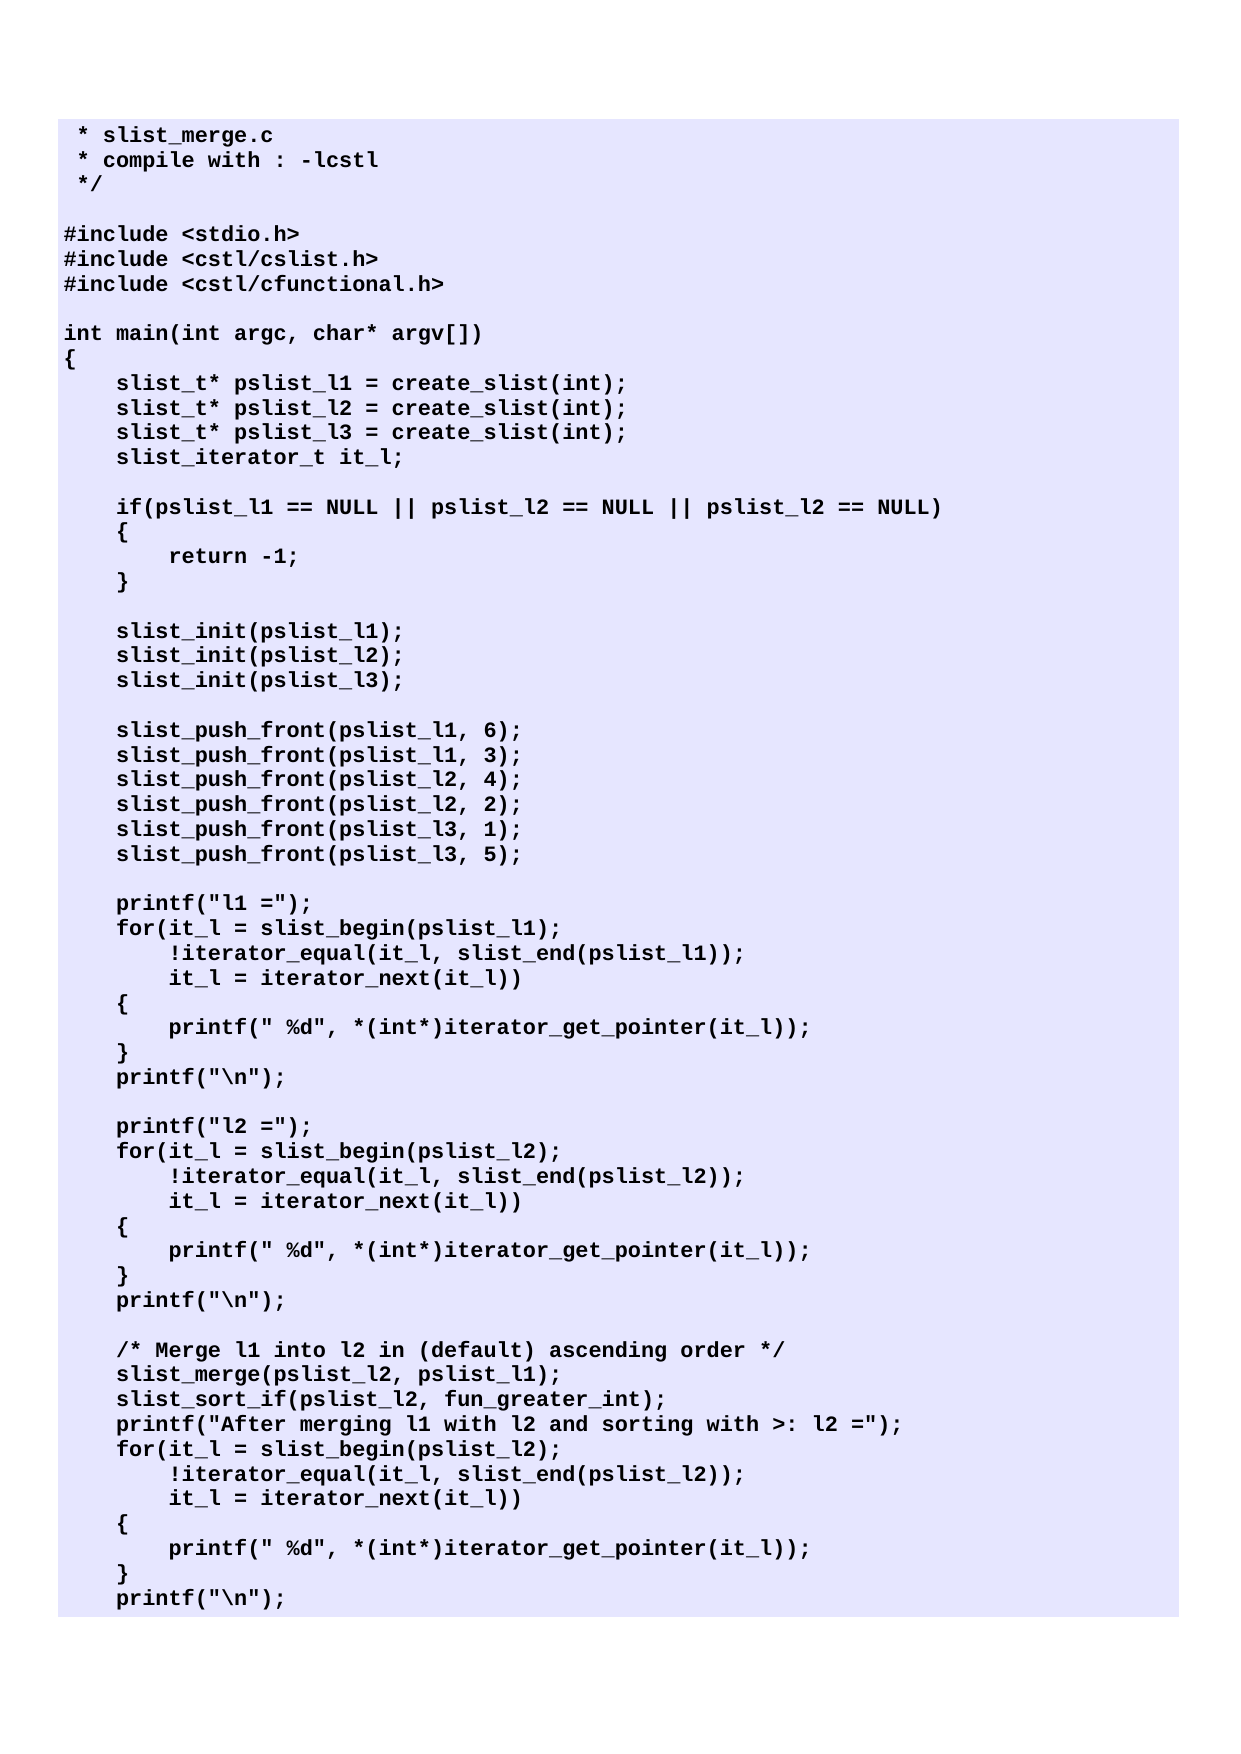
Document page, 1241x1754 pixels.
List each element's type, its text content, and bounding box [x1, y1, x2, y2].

table_header * slist_merge.c * compile with : -lcstl */ #include <stdio.h> #include <cstl/cslist.h> #include <cstl/cfunctional.h> int main(int argc, char* argv[]) { slist_t* pslist_l1 = create_slist(int); slist_t* pslist_l2 = create_slist(int); slist_t* pslist_l3 = create_slist(int); slist_iterator_t it_l; if(pslist_l1 == NULL || pslist_l2 == NULL || pslist_l2 == NULL) { return -1; } slist_init(pslist_l1); slist_init(pslist_l2); slist_init(pslist_l3); slist_push_front(pslist_l1, 6); slist_push_front(pslist_l1, 3); slist_push_front(pslist_l2, 4); slist_push_front(pslist_l2, 2); slist_push_front(pslist_l3, 1); slist_push_front(pslist_l3, 5); printf("l1 ="); for(it_l = slist_begin(pslist_l1); !iterator_equal(it_l, slist_end(pslist_l1)); it_l = iterator_next(it_l)) { printf(" %d", *(int*)iterator_get_pointer(it_l)); } printf("\n"); printf("l2 ="); for(it_l = slist_begin(pslist_l2); !iterator_equal(it_l, slist_end(pslist_l2)); it_l = iterator_next(it_l)) { printf(" %d", *(int*)iterator_get_pointer(it_l)); } printf("\n"); /* Merge l1 into l2 in (default) ascending order */ slist_merge(pslist_l2, pslist_l1); slist_sort_if(pslist_l2, fun_greater_int); printf("After merging l1 with l2 and sorting with >: l2 ="); for(it_l = slist_begin(pslist_l2); !iterator_equal(it_l, slist_end(pslist_l2)); it_l = iterator_next(it_l)) { printf(" %d", *(int*)iterator_get_pointer(it_l)); } printf("\n"); [58, 119, 1179, 1617]
